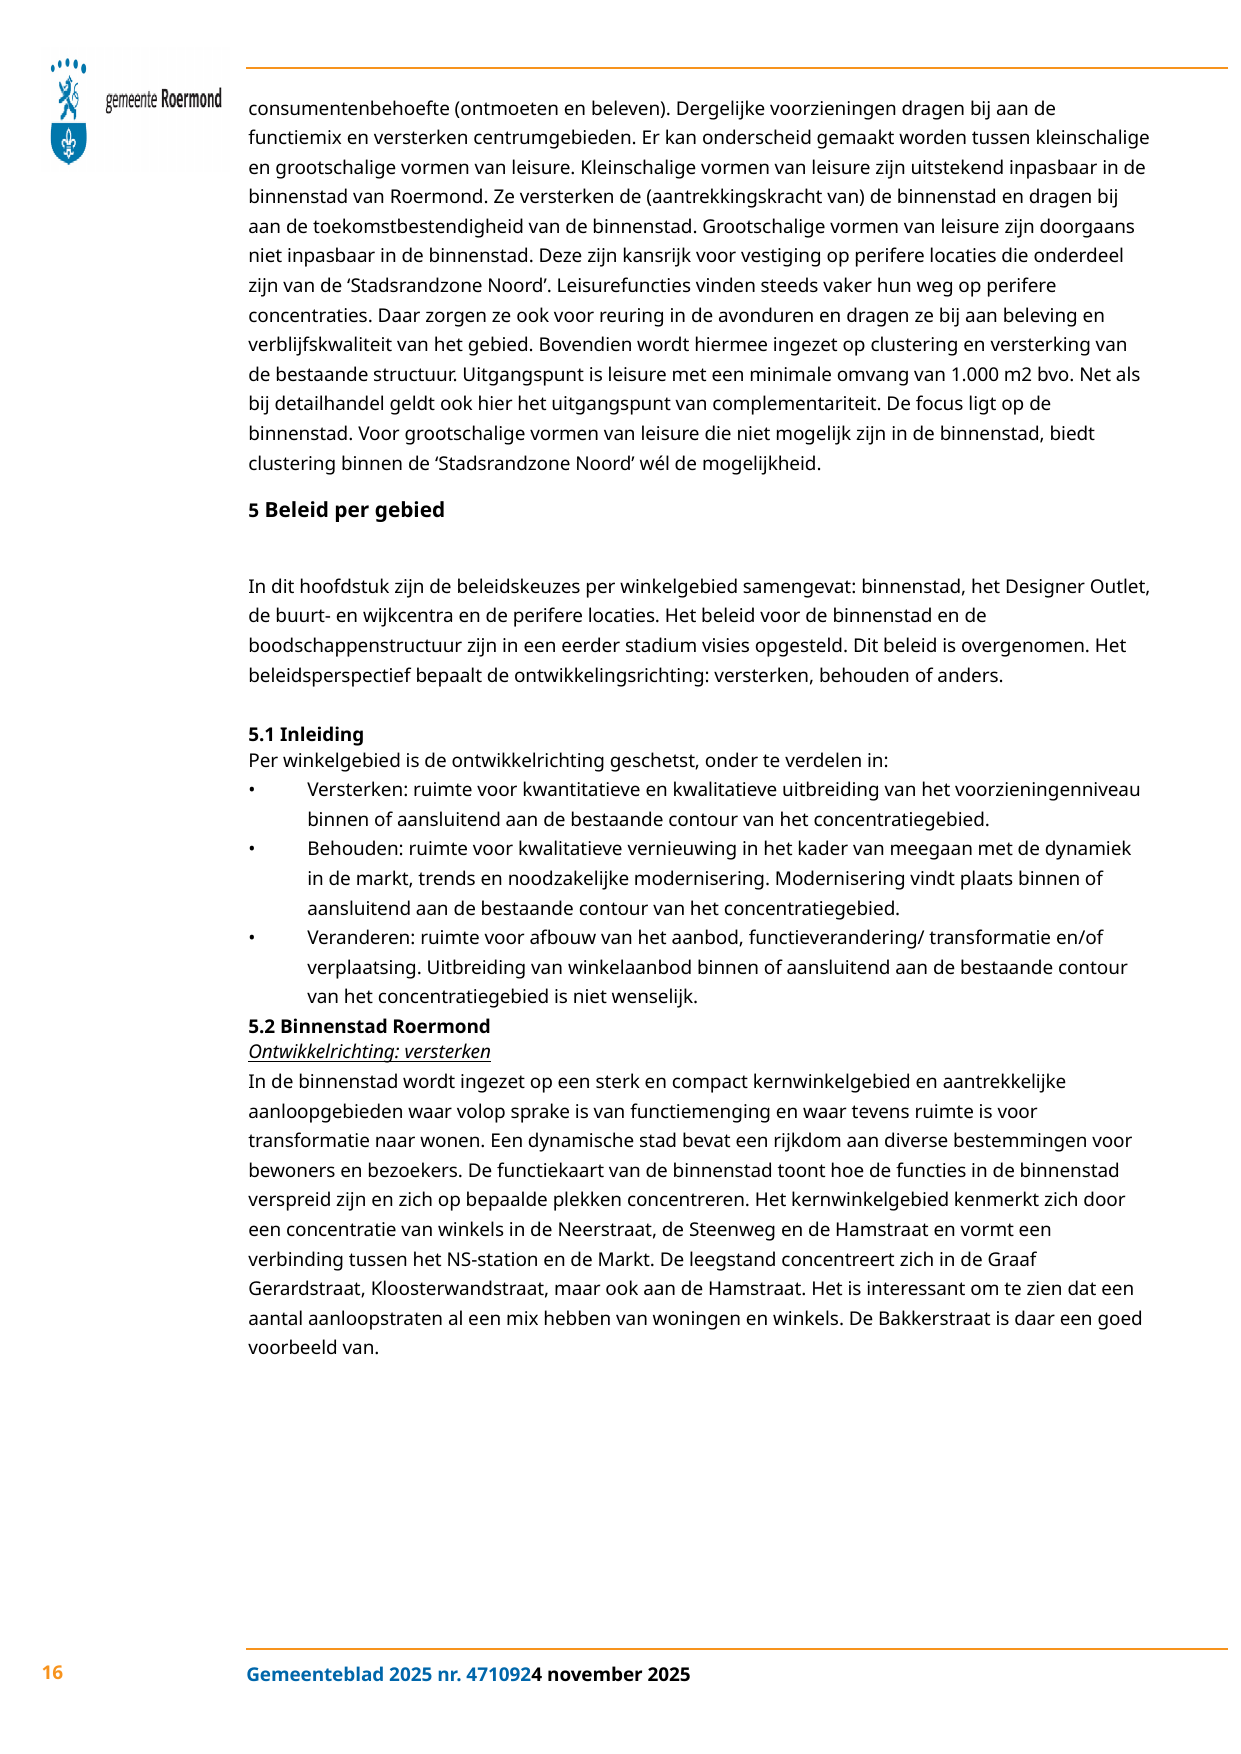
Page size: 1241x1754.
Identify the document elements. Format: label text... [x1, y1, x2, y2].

list Veranderen: ruimte voor afbouw van het aanbod, functieverandering/ transformatie en/of verplaatsing. Uitbreiding van winkelaanbod binnen of aansluitend aan de bestaande contour van het concentratiegebied is niet wenselijk. [248, 924, 1152, 1009]
text 5.2 Binnenstad Roermond [248, 1013, 1152, 1039]
text consumentenbehoefte (ontmoeten en beleven). Dergelijke voorzieningen dragen bij aan de functiemix en versterken centrumgebieden. Er kan onderscheid gemaakt worden tussen kleinschalige en grootschalige vormen van leisure. Kleinschalige vormen van leisure zijn uitstekend inpasbaar in de binnenstad van Roermond. Ze versterken de (aantrekkingskracht van) de binnenstad en dragen bij aan de toekomstbestendigheid van de binnenstad. Grootschalige vormen van leisure zijn doorgaans niet inpasbaar in de binnenstad. Deze zijn kansrijk voor vestiging op perifere locaties die onderdeel zijn van de ‘Stadsrandzone Noord’. Leisurefuncties vinden steeds vaker hun weg op perifere concentraties. Daar zorgen ze ook voor reuring in de avonduren en dragen ze bij aan beleving en verblijfskwaliteit van het gebied. Bovendien wordt hiermee ingezet op clustering en versterking van de bestaande structuur. Uitgangspunt is leisure met een minimale omvang van 1.000 m2 bvo. Net als bij detailhandel geldt ook hier het uitgangspunt van complementariteit. De focus ligt op de binnenstad. Voor grootschalige vormen van leisure die niet mogelijk zijn in de binnenstad, biedt clustering binnen de ‘Stadsrandzone Noord’ wél de mogelijkheid. [248, 95, 1152, 476]
list Versterken: ruimte voor kwantitatieve en kwalitatieve uitbreiding van het voorzieningenniveau binnen of aansluitend aan de bestaande contour van het concentratiegebied. [248, 776, 1152, 832]
text In dit hoofdstuk zijn de beleidskeuzes per winkelgebied samengevat: binnenstad, het Designer Outlet, de buurt- en wijkcentra en de perifere locaties. Het beleid voor de binnenstad en de boodschappenstructuur zijn in een eerder stadium visies opgesteld. Dit beleid is overgenomen. Het beleidsperspectief bepaalt de ontwikkelingsrichting: versterken, behouden of anders. [248, 573, 1152, 688]
text Ontwikkelrichting: versterken [248, 1039, 1152, 1064]
text 5 Beleid per gebied [248, 495, 1152, 524]
text In de binnenstad wordt ingezet op een sterk en compact kernwinkelgebied en aantrekkelijke aanloopgebieden waar volop sprake is van functiemenging en waar tevens ruimte is voor transformatie naar wonen. Een dynamische stad bevat een rijkdom aan diverse bestemmingen voor bewoners en bezoekers. De functiekaart van de binnenstad toont hoe de functies in de binnenstad verspreid zijn en zich op bepaalde plekken concentreren. Het kernwinkelgebied kenmerkt zich door een concentratie van winkels in de Neerstraat, de Steenweg en de Hamstraat en vormt een verbinding tussen het NS-station en de Markt. De leegstand concentreert zich in de Graaf Gerardstraat, Kloosterwandstraat, maar ook aan de Hamstraat. Het is interessant om te zien dat een aantal aanloopstraten al een mix hebben van woningen en winkels. De Bakkerstraat is daar een goed voorbeeld van. [248, 1068, 1152, 1360]
list Behouden: ruimte voor kwalitatieve vernieuwing in het kader van meegaan met de dynamiek in de markt, trends en noodzakelijke modernisering. Modernisering vindt plaats binnen of aansluitend aan de bestaande contour van het concentratiegebied. [248, 836, 1152, 920]
text Per winkelgebied is de ontwikkelrichting geschetst, onder te verdelen in: [248, 747, 1152, 772]
picture [41, 47, 231, 172]
text 5.1 Inleiding [248, 721, 1152, 747]
